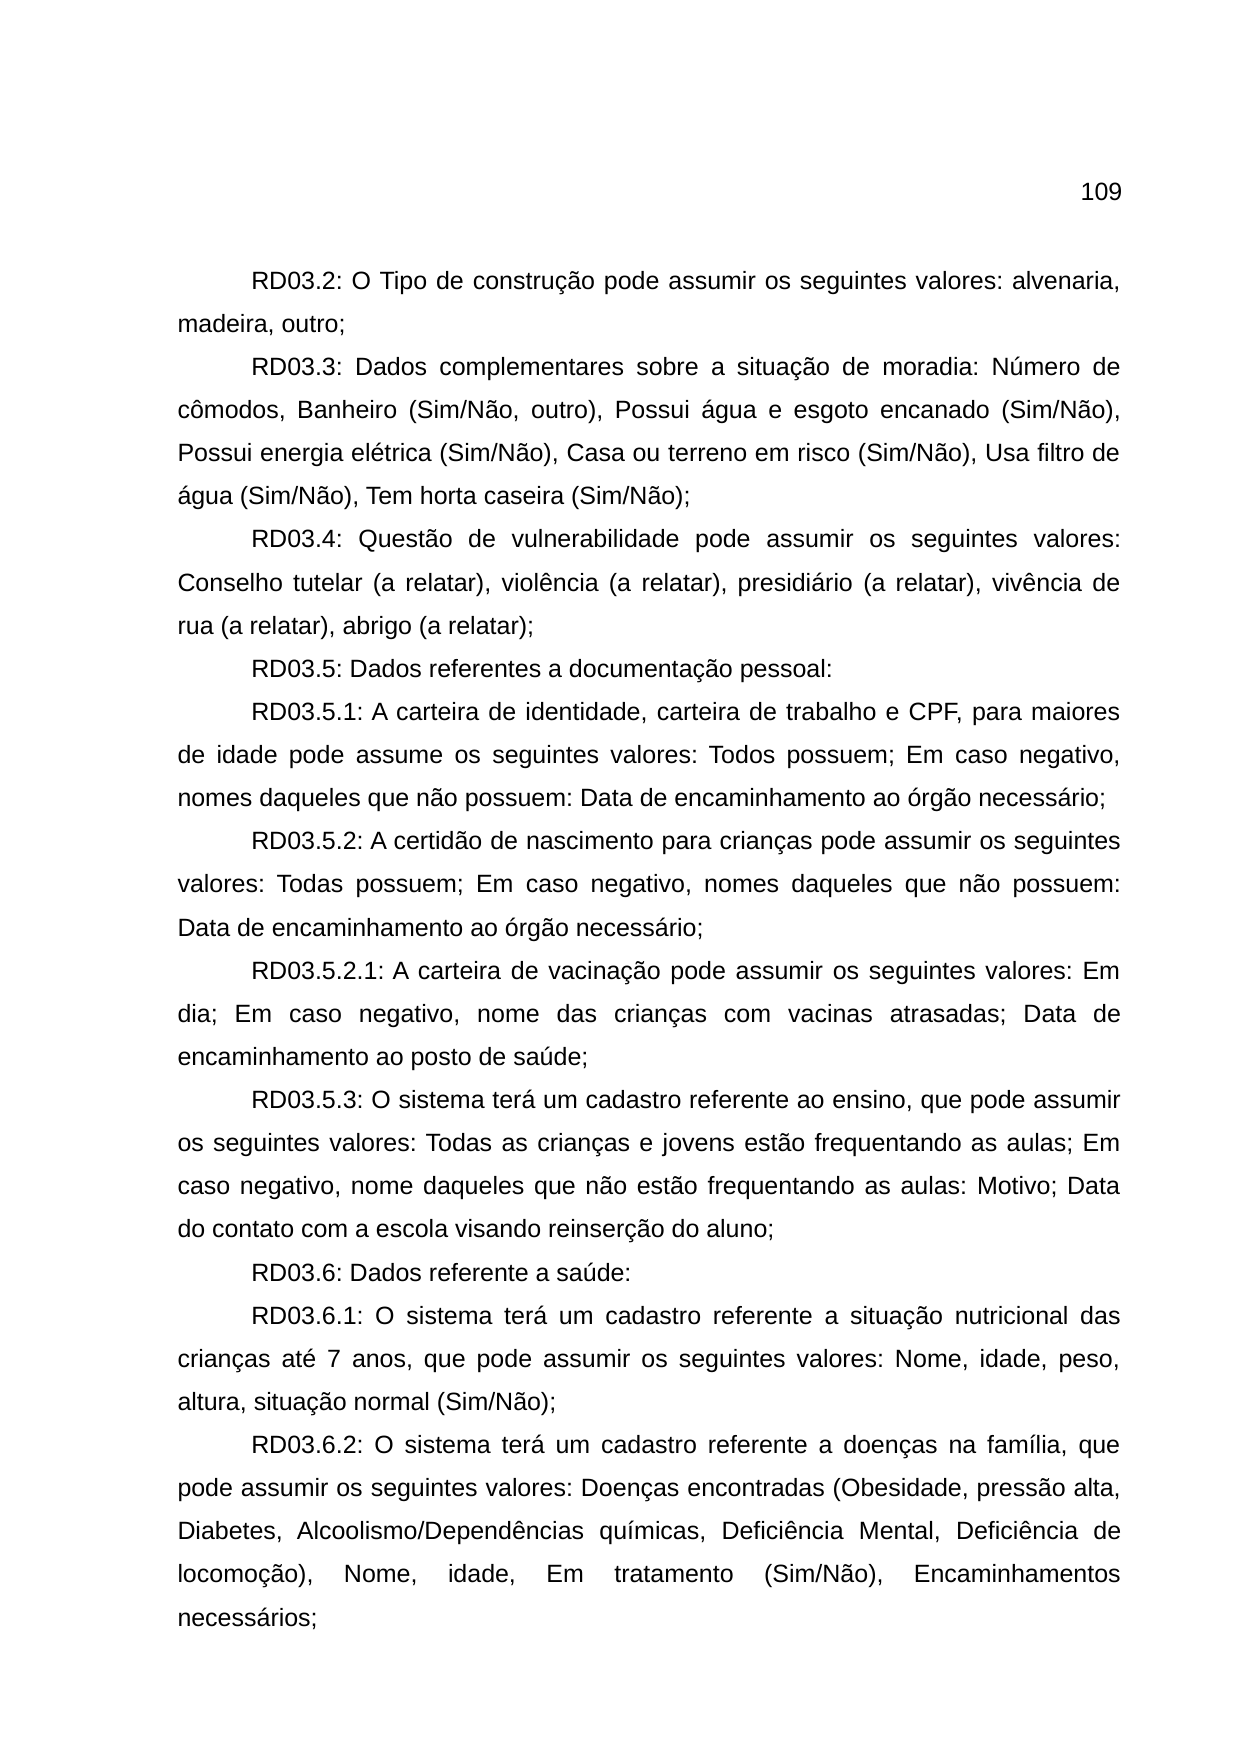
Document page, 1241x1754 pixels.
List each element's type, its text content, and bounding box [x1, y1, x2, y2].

text RD03.2: O Tipo de construção pode assumir os seguintes valores: alvenaria, madeira, outro; [177, 266, 1122, 338]
text RD03.5.1: A carteira de identidade, carteira de trabalho e CPF, para maiores de idade pode assume os seguintes valores: Todos possuem; Em caso negativo, nomes daqueles que não possuem: Data de encaminhamento ao órgão necessário; [177, 697, 1122, 812]
text RD03.6: Dados referente a saúde: [177, 1258, 1122, 1286]
text RD03.5: Dados referentes a documentação pessoal: [177, 654, 1122, 683]
text RD03.4: Questão de vulnerabilidade pode assumir os seguintes valores: Conselho tutelar (a relatar), violência (a relatar), presidiário (a relatar), vivência de rua (a relatar), abrigo (a relatar); [177, 524, 1122, 639]
text RD03.3: Dados complementares sobre a situação de moradia: Número de cômodos, Banheiro (Sim/Não, outro), Possui água e esgoto encanado (Sim/Não), Possui energia elétrica (Sim/Não), Casa ou terreno em risco (Sim/Não), Usa filtro de água (Sim/Não), Tem horta caseira (Sim/Não); [177, 352, 1122, 510]
text RD03.5.3: O sistema terá um cadastro referente ao ensino, que pode assumir os seguintes valores: Todas as crianças e jovens estão frequentando as aulas; Em caso negativo, nome daqueles que não estão frequentando as aulas: Motivo; Data do contato com a escola visando reinserção do aluno; [177, 1085, 1122, 1243]
text RD03.6.1: O sistema terá um cadastro referente a situação nutricional das crianças até 7 anos, que pode assumir os seguintes valores: Nome, idade, peso, altura, situação normal (Sim/Não); [177, 1301, 1122, 1416]
text RD03.5.2.1: A carteira de vacinação pode assumir os seguintes valores: Em dia; Em caso negativo, nome das crianças com vacinas atrasadas; Data de encaminhamento ao posto de saúde; [177, 956, 1122, 1071]
text RD03.5.2: A certidão de nascimento para crianças pode assumir os seguintes valores: Todas possuem; Em caso negativo, nomes daqueles que não possuem: Data de encaminhamento ao órgão necessário; [177, 826, 1122, 941]
text RD03.6.2: O sistema terá um cadastro referente a doenças na família, que pode assumir os seguintes valores: Doenças encontradas (Obesidade, pressão alta, Diabetes, Alcoolismo/Dependências químicas, Deficiência Mental, Deficiência de locomoção), Nome, idade, Em tratamento (Sim/Não), Encaminhamentos necessários; [177, 1430, 1122, 1631]
